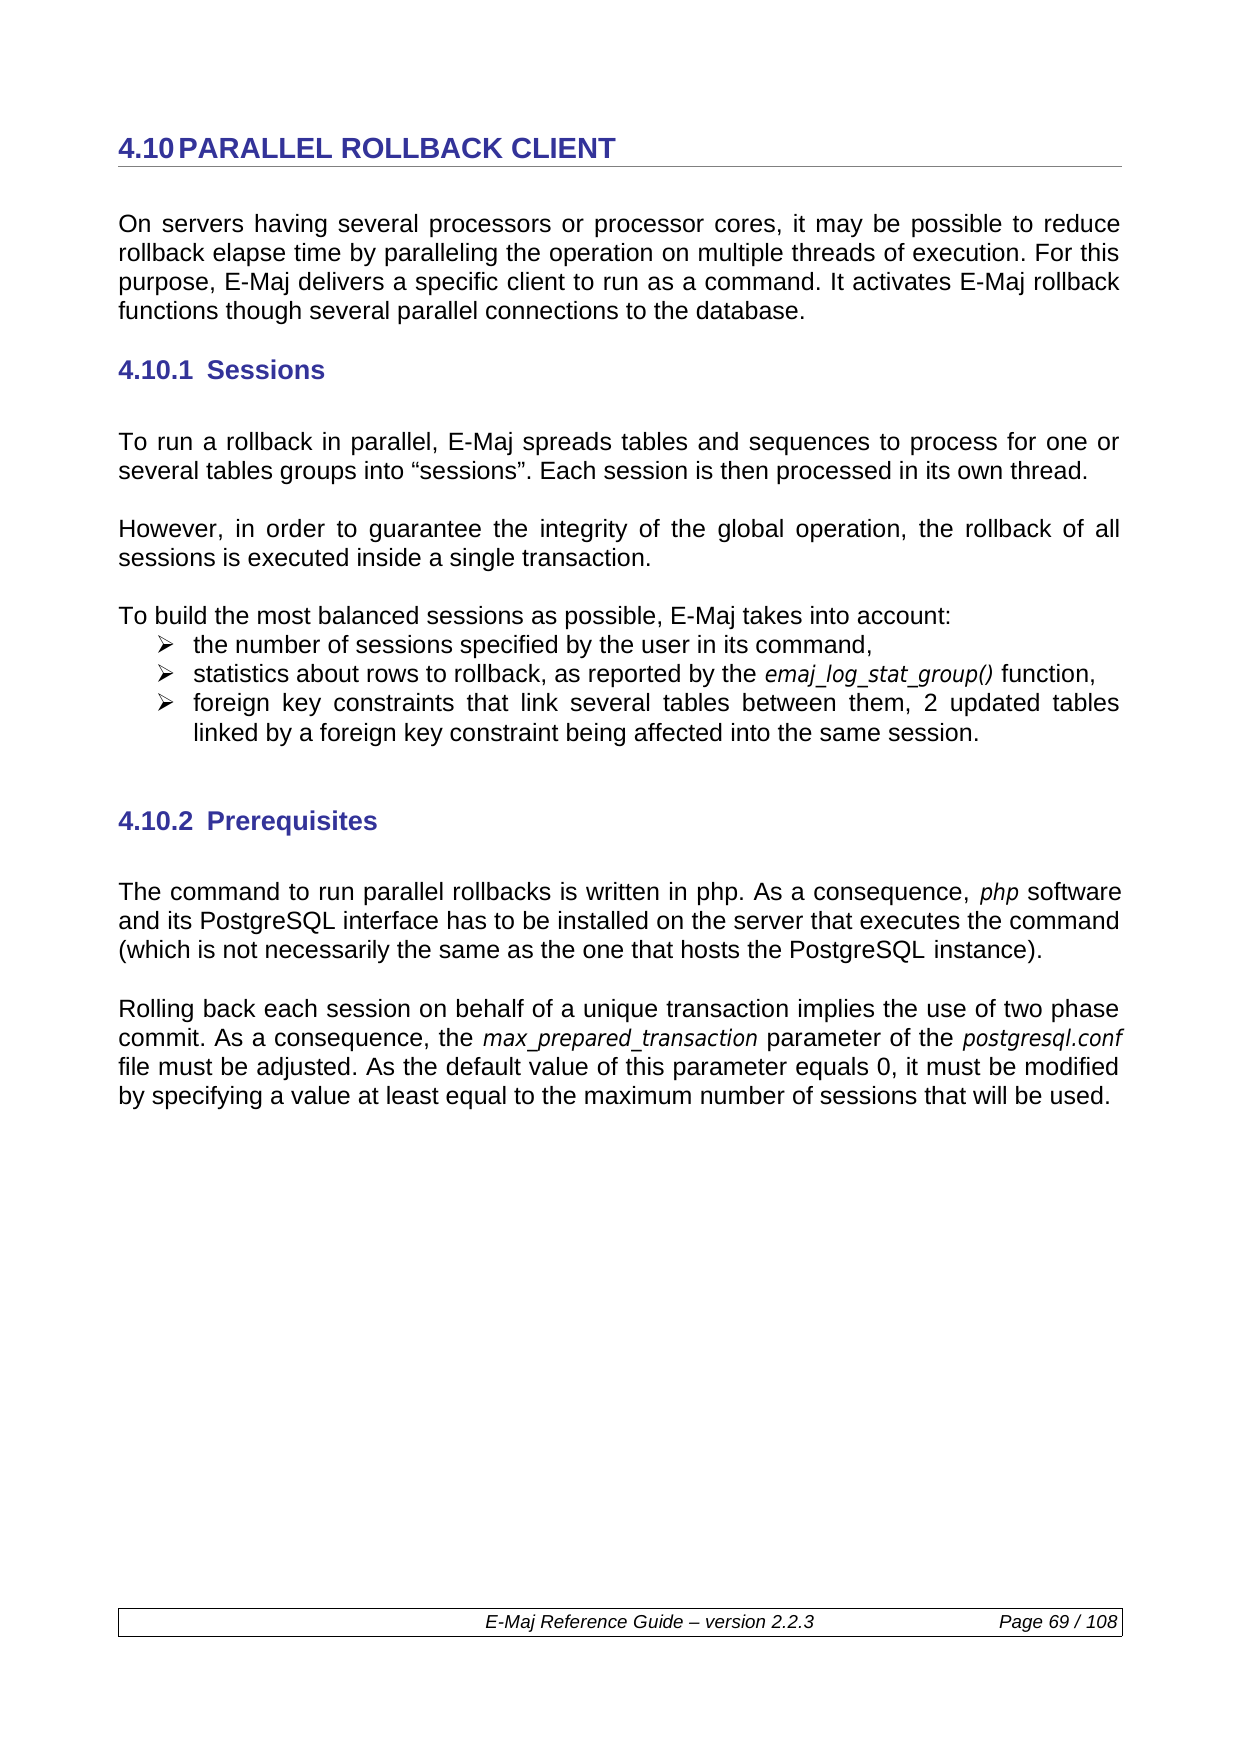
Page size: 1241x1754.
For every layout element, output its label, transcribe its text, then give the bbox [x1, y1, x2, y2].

text To build the most balanced sessions as possible, E-Maj takes into account: [118, 601, 1122, 630]
text To run a rollback in parallel, E-Maj spreads tables and sequences to process for one or several tables groups into “sessions”. Each session is then processed in its own thread. [118, 427, 1122, 485]
list foreign key constraints that link several tables between them, 2 updated tables linked by a foreign key constraint being affected into the same session. [156, 688, 1122, 746]
subtitle Sessions [118, 354, 1122, 385]
subtitle Prerequisites [118, 804, 1122, 836]
text However, in order to guarantee the integrity of the global operation, the rollback of all sessions is executed inside a single transaction. [118, 514, 1122, 572]
list the number of sessions specified by the user in its command, [156, 630, 1122, 659]
text The command to run parallel rollbacks is written in php. As a consequence, php software and its PostgreSQL interface has to be installed on the server that executes the command (which is not necessarily the same as the one that hosts the PostgreSQL instance). [118, 877, 1122, 964]
text Rolling back each session on behalf of a unique transaction implies the use of two phase commit. As a consequence, the max_prepared_transaction parameter of the postgresql.conf file must be adjusted. As the default value of this parameter equals 0, it must be modified by specifying a value at least equal to the maximum number of sessions that will be used. [118, 993, 1122, 1110]
text On servers having several processors or processor cores, it may be possible to reduce rollback elapse time by paralleling the operation on multiple threads of execution. For this purpose, E-Maj delivers a specific client to run as a command. It activates E-Maj rollback functions though several parallel connections to the database. [118, 209, 1122, 325]
list statistics about rows to rollback, as reported by the emaj_log_stat_group() function, [156, 659, 1122, 688]
subtitle Parallel Rollback client [118, 131, 1122, 166]
